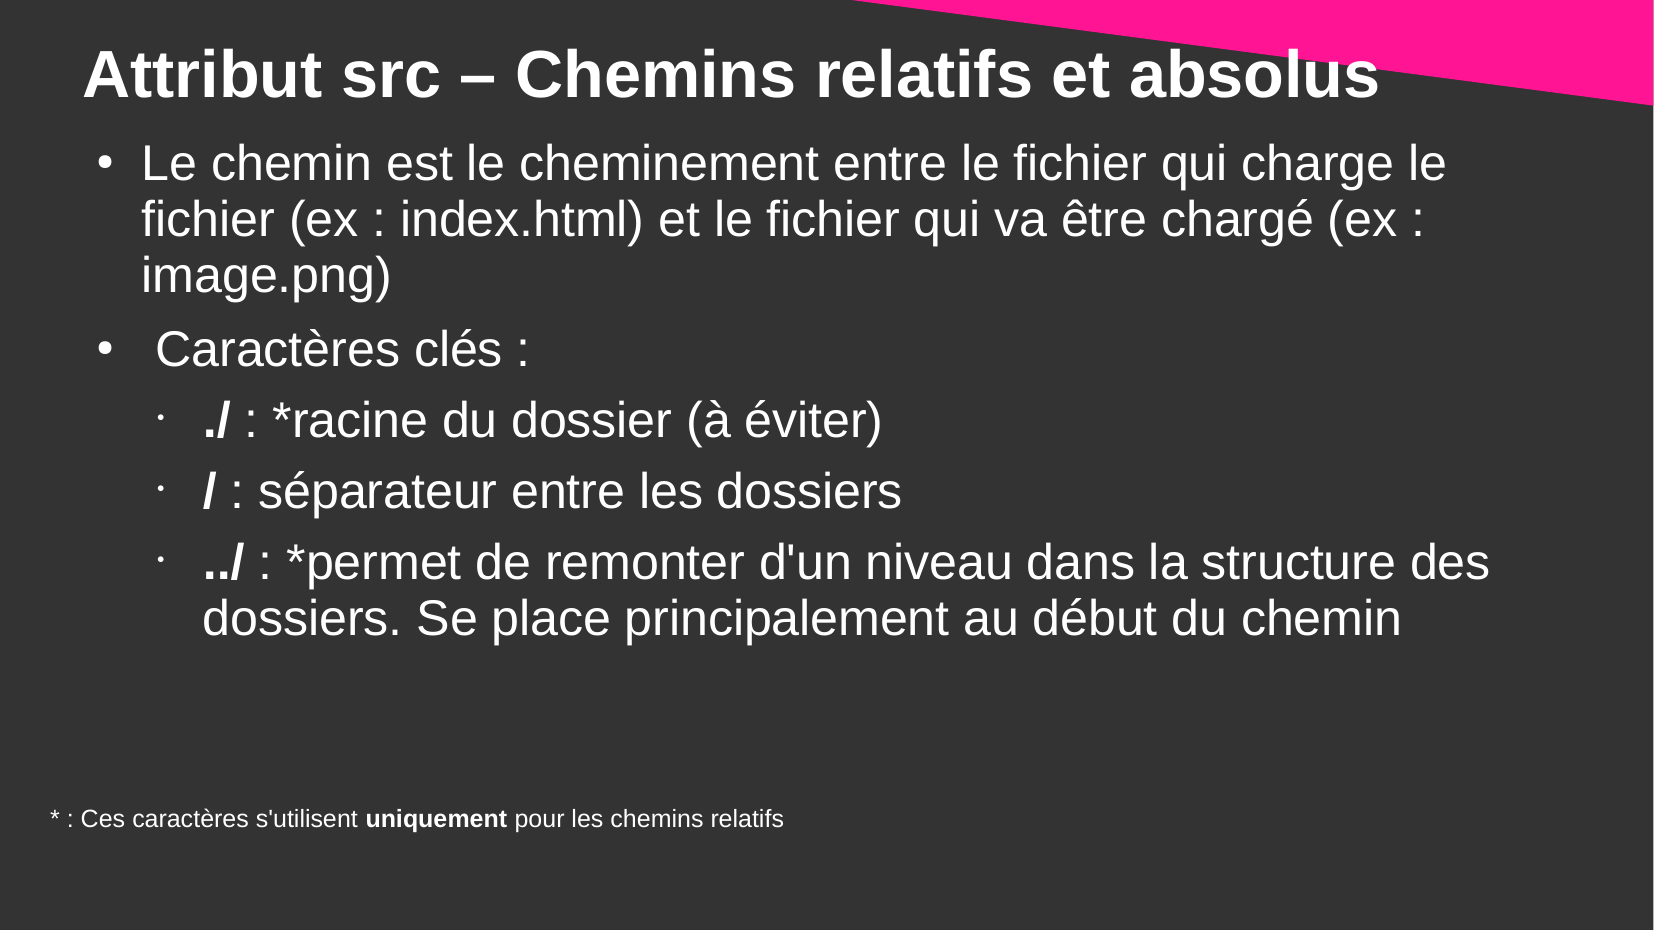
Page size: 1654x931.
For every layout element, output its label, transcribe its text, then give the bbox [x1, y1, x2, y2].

list Le chemin est le cheminement entre le fichier qui charge le fichier (ex : index.html) et le fichier qui va être chargé (ex : image.png) Caractères clés : ./ : *racine du dossier (à éviter) / : séparateur entre les dossiers ../ : *permet de remonter d'un niveau dans la structure des dossiers. Se place principalement au début du chemin [80, 135, 1546, 650]
text_box [851, 0, 1654, 106]
title Attribut src – Chemins relatifs et absolus [82, 37, 1571, 122]
text_box * : Ces caractères s'utilisent uniquement pour les chemins relatifs [35, 797, 1654, 931]
